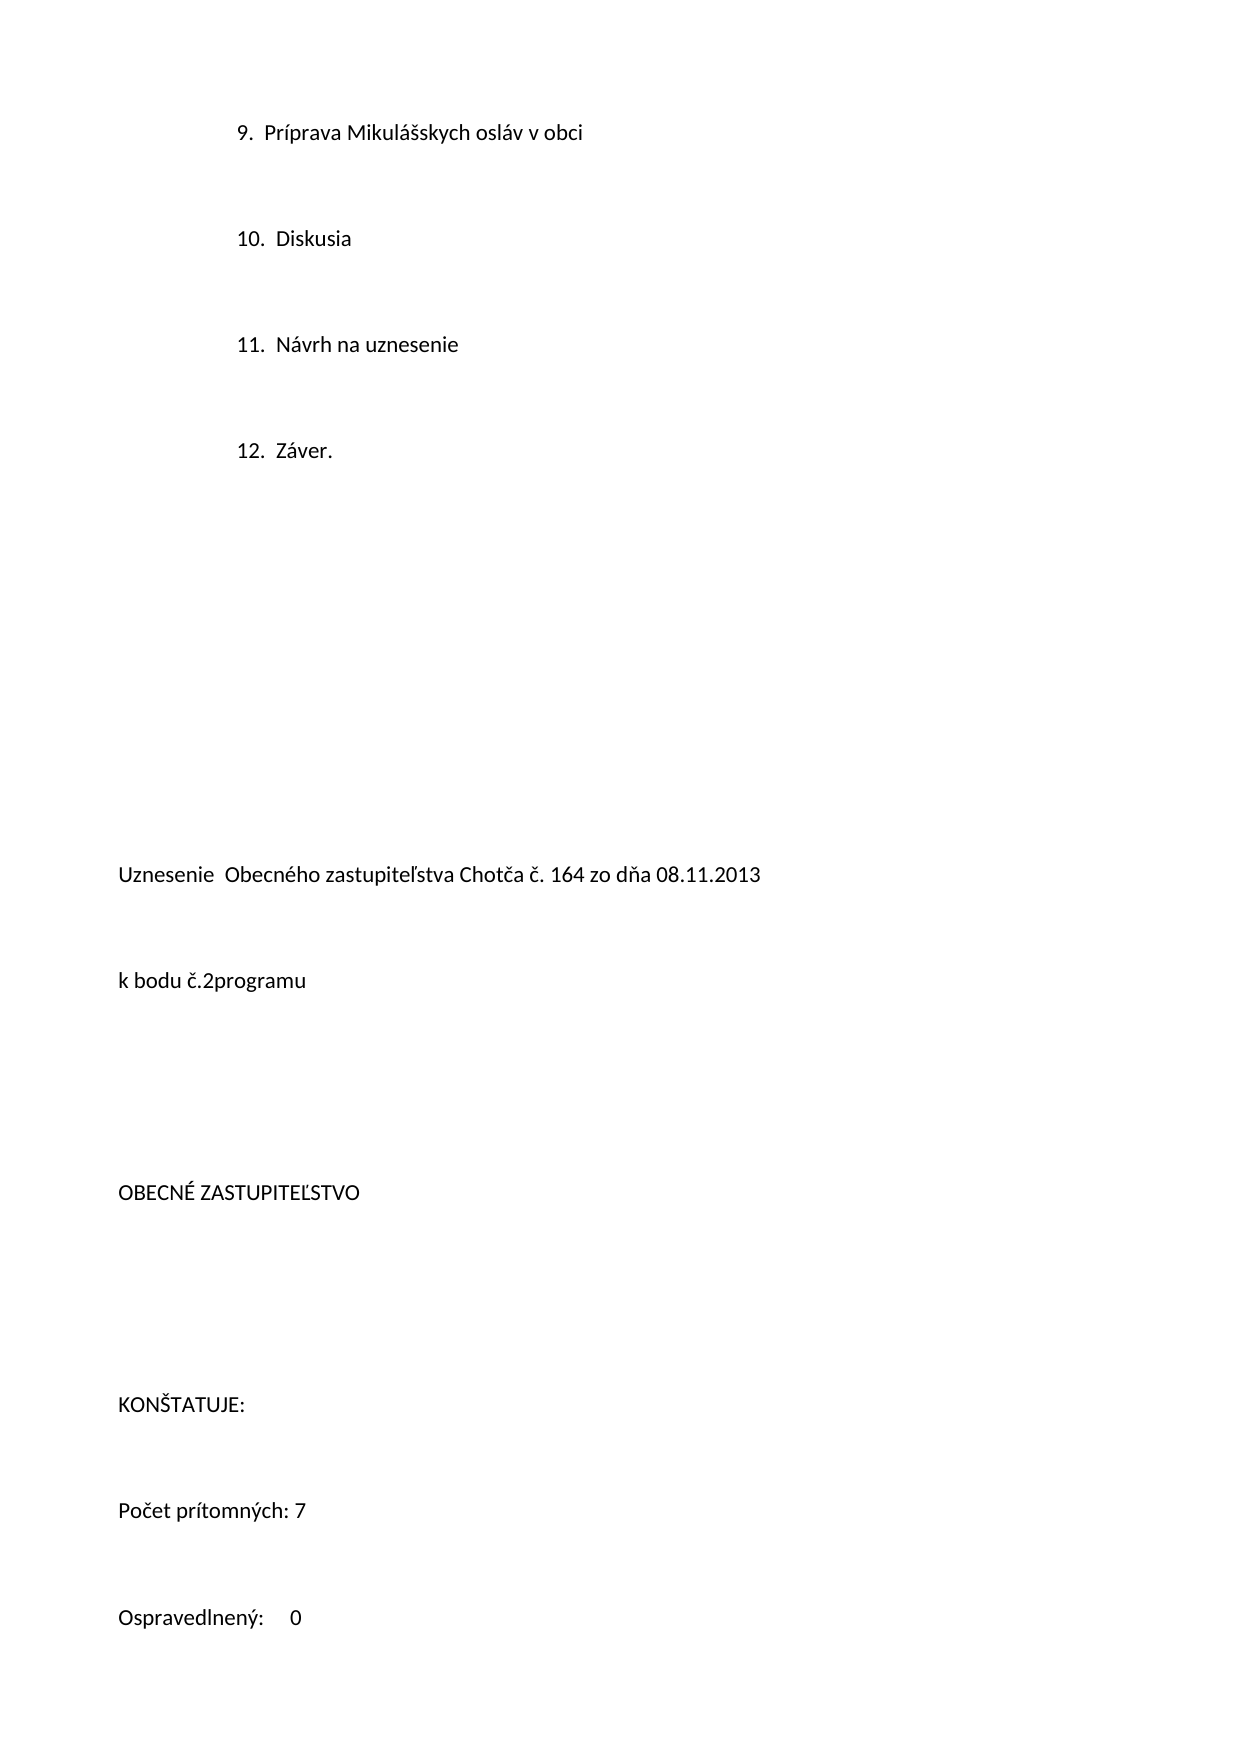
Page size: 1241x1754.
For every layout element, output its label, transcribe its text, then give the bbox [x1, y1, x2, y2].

text 9. Príprava Mikulášskych osláv v obci [118, 118, 1122, 146]
text Počet prítomných: 7 [118, 1497, 1122, 1525]
text KONŠTATUJE: [118, 1391, 1122, 1419]
text k bodu č.2programu [118, 966, 1122, 994]
text Ospravedlnený: 0 [118, 1603, 1122, 1631]
text 10. Diskusia [118, 224, 1122, 252]
text OBECNÉ ZASTUPITEĽSTVO [118, 1178, 1122, 1207]
text Uznesenie Obecného zastupiteľstva Chotča č. 164 zo dňa 08.11.2013 [118, 860, 1122, 888]
text 12. Záver. [118, 436, 1122, 464]
text 11. Návrh na uznesenie [118, 330, 1122, 358]
